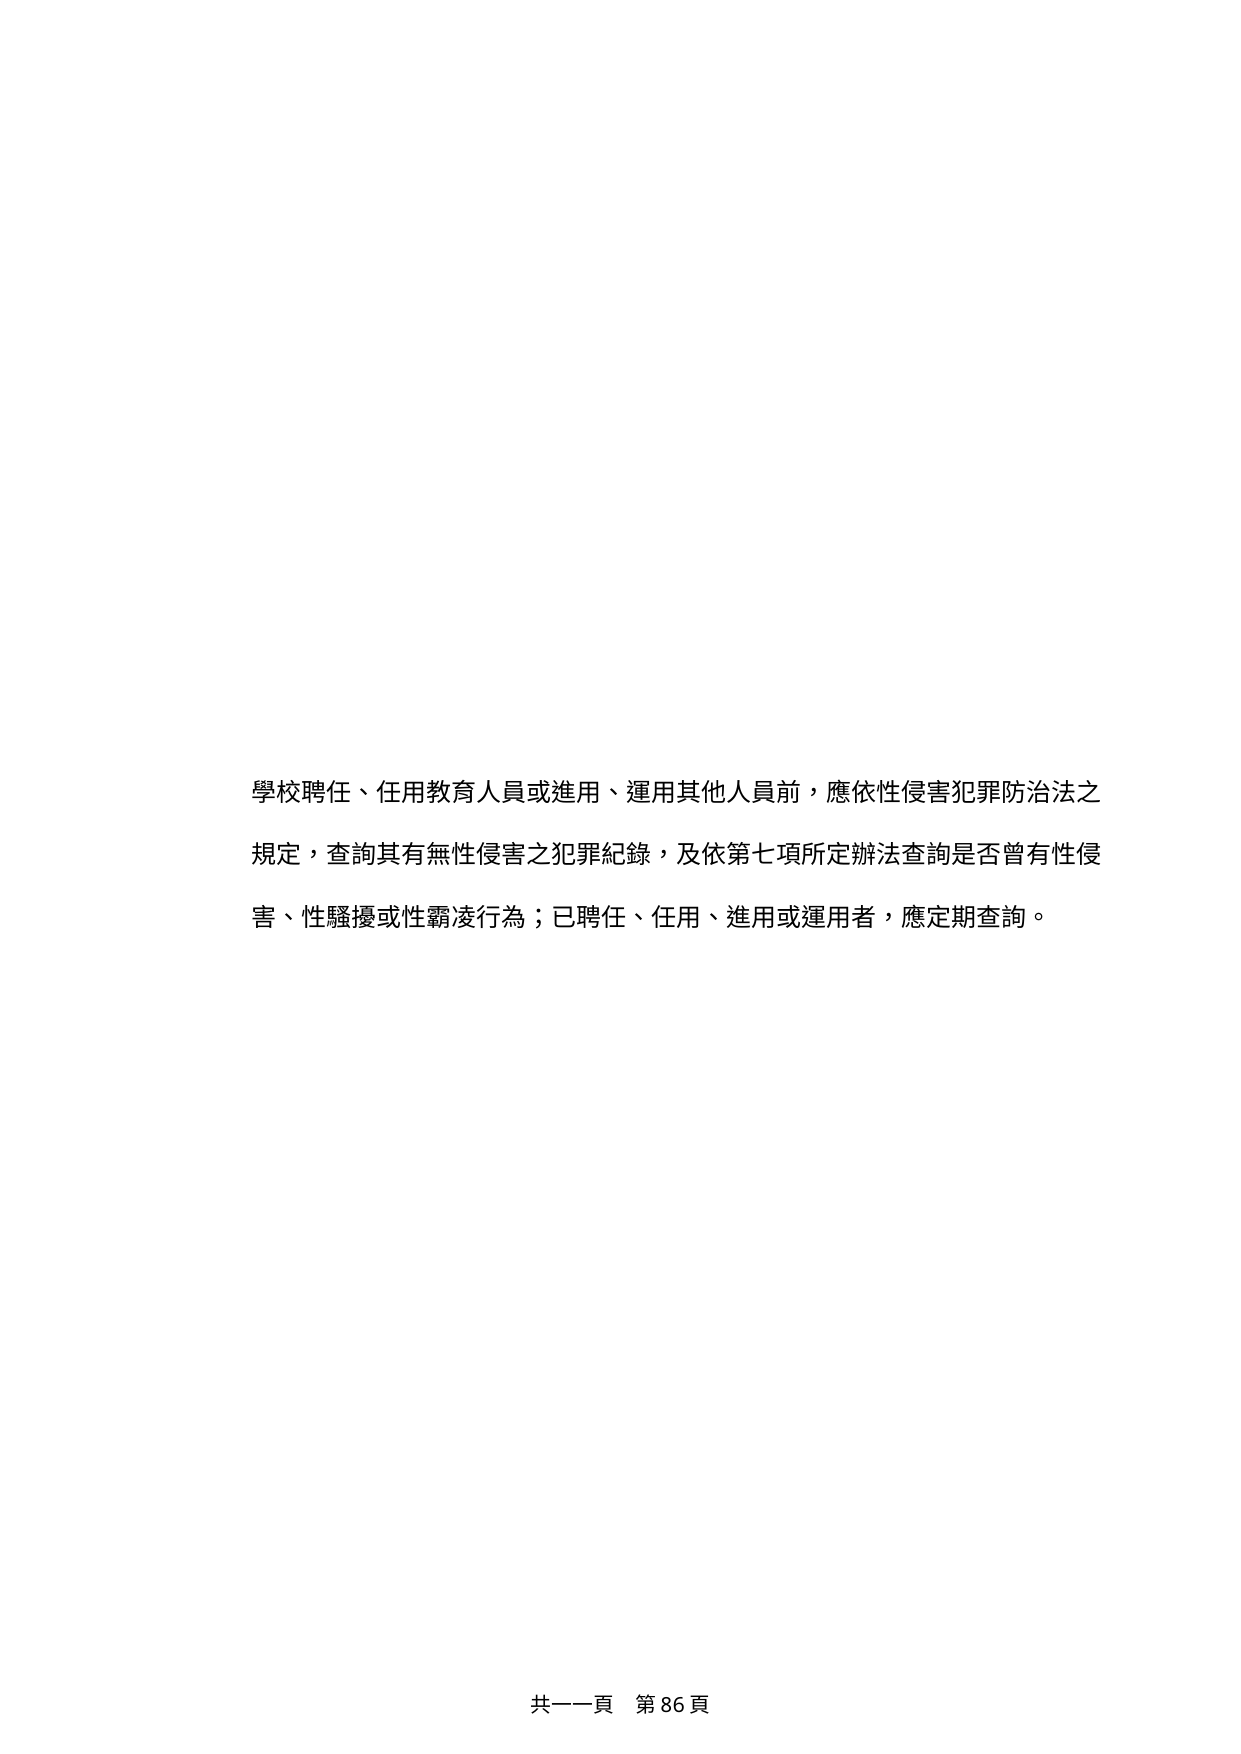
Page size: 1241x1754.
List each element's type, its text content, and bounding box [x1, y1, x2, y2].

text 學校聘任、任用教育人員或進用、運用其他人員前，應依性侵害犯罪防治法之規定，查詢其有無性侵害之犯罪紀錄，及依第七項所定辦法查詢是否曾有性侵害、性騷擾或性霸凌行為；已聘任、任用、進用或運用者，應定期查詢。 [251, 749, 1122, 936]
